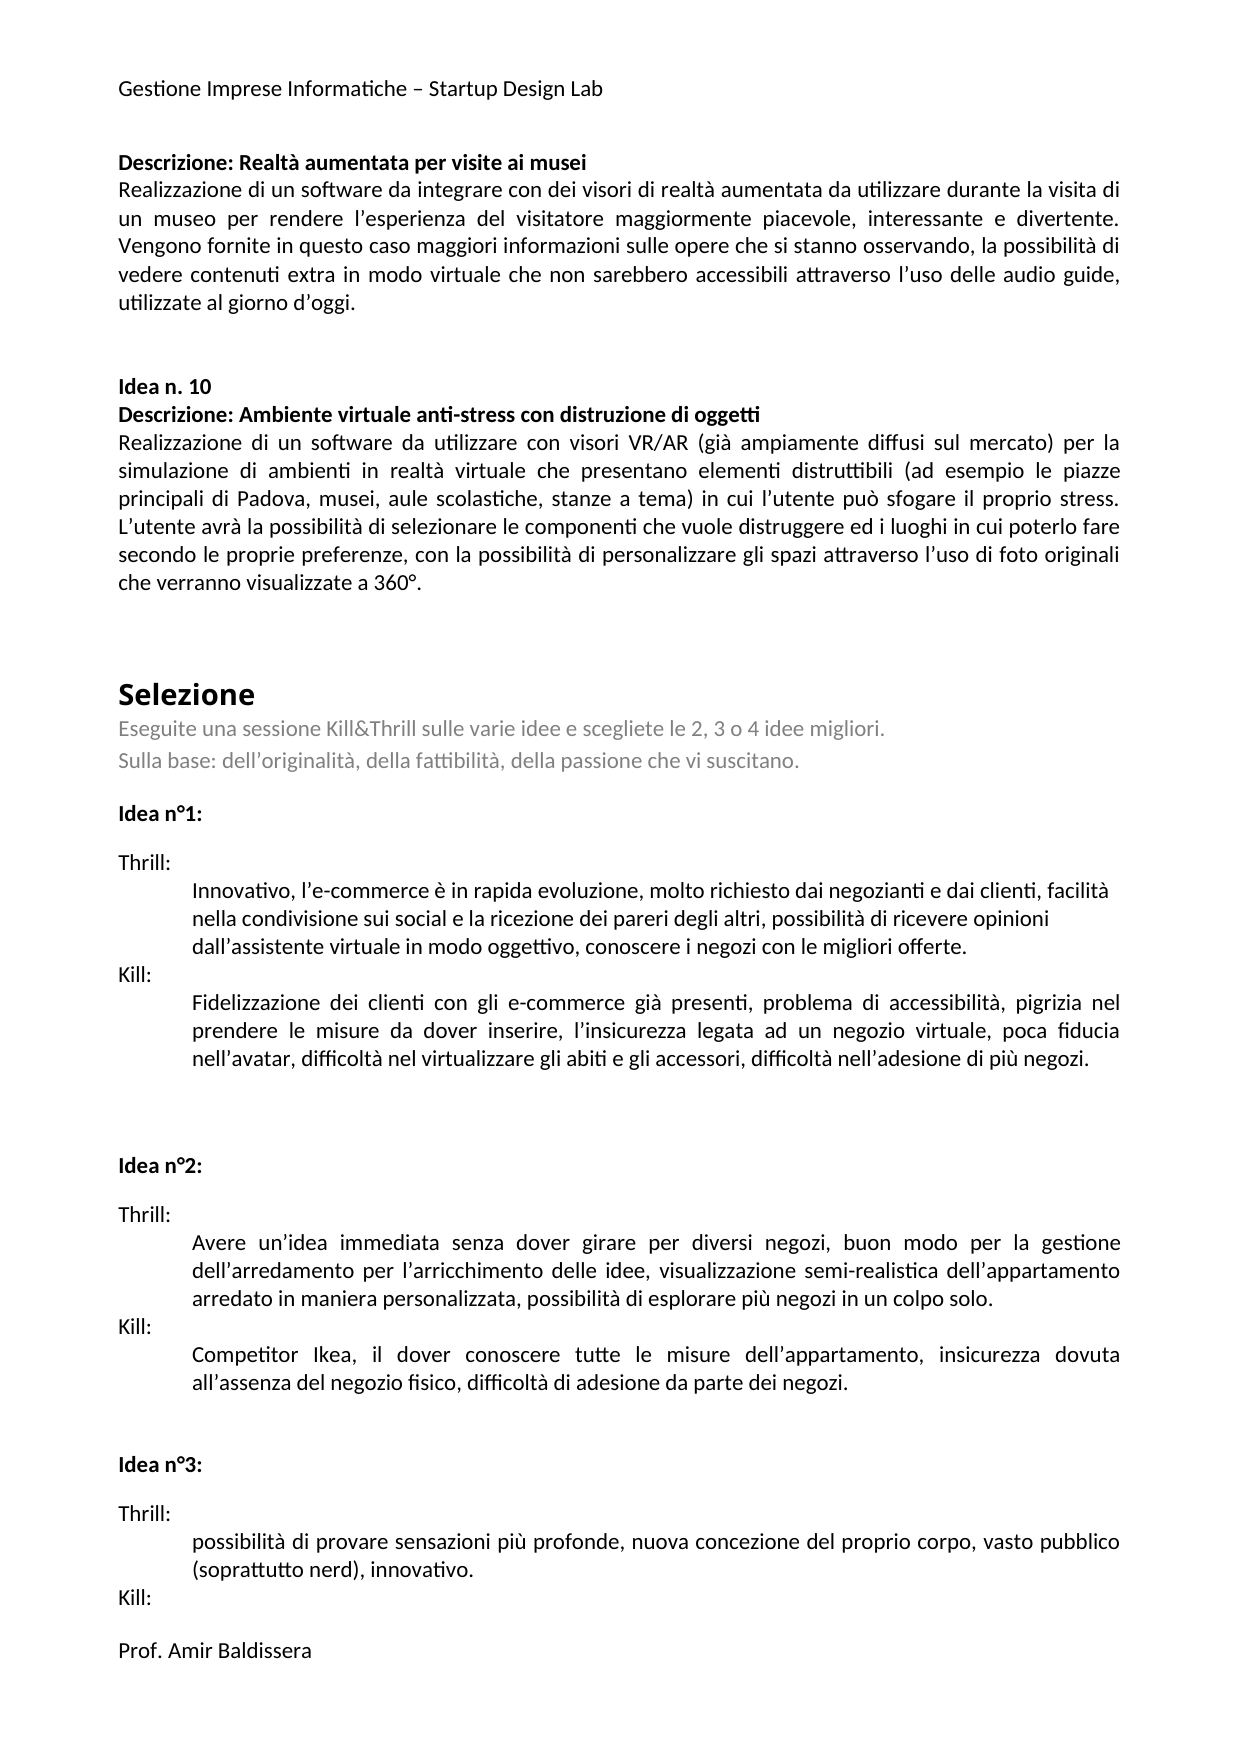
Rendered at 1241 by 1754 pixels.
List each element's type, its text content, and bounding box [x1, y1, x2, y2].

text Idea n°1: [118, 799, 1122, 827]
text Kill: [118, 1583, 1122, 1611]
text Descrizione: Ambiente virtuale anti-stress con distruzione di oggetti [118, 400, 1122, 428]
subtitle Selezione [118, 674, 1122, 714]
text Idea n. 10 [118, 372, 1122, 400]
text Fidelizzazione dei clienti con gli e-commerce già presenti, problema di accessibilità, pigrizia nel prendere le misure da dover inserire, l’insicurezza legata ad un negozio virtuale, poca fiducia nell’avatar, difficoltà nel virtualizzare gli abiti e gli accessori, difficoltà nell’adesione di più negozi. [192, 988, 1122, 1072]
text Innovativo, l’e-commerce è in rapida evoluzione, molto richiesto dai negozianti e dai clienti, facilità nella condivisione sui social e la ricezione dei pareri degli altri, possibilità di ricevere opinioni dall’assistente virtuale in modo oggettivo, conoscere i negozi con le migliori offerte. [192, 876, 1122, 960]
text Sulla base: dell’originalità, della fattibilità, della passione che vi suscitano. [118, 746, 1122, 774]
text Competitor Ikea, il dover conoscere tutte le misure dell’appartamento, insicurezza dovuta all’assenza del negozio fisico, difficoltà di adesione da parte dei negozi. [192, 1340, 1122, 1396]
text Kill: [118, 960, 1122, 988]
text Descrizione: Realtà aumentata per visite ai musei [118, 148, 1122, 176]
text Thrill: [118, 1499, 1122, 1527]
text Idea n°3: [118, 1450, 1122, 1478]
text Thrill: [118, 848, 1122, 876]
text Avere un’idea immediata senza dover girare per diversi negozi, buon modo per la gestione dell’arredamento per l’arricchimento delle idee, visualizzazione semi-realistica dell’appartamento arredato in maniera personalizzata, possibilità di esplorare più negozi in un colpo solo. [192, 1228, 1122, 1312]
text Realizzazione di un software da integrare con dei visori di realtà aumentata da utilizzare durante la visita di un museo per rendere l’esperienza del visitatore maggiormente piacevole, interessante e divertente. Vengono fornite in questo caso maggiori informazioni sulle opere che si stanno osservando, la possibilità di vedere contenuti extra in modo virtuale che non sarebbero accessibili attraverso l’uso delle audio guide, utilizzate al giorno d’oggi. [118, 176, 1122, 316]
text Kill: [118, 1312, 1122, 1340]
text Thrill: [118, 1200, 1122, 1228]
text Idea n°2: [118, 1151, 1122, 1179]
text Eseguite una sessione Kill&Thrill sulle varie idee e scegliete le 2, 3 o 4 idee migliori. [118, 714, 1122, 742]
text possibilità di provare sensazioni più profonde, nuova concezione del proprio corpo, vasto pubblico (soprattutto nerd), innovativo. [192, 1527, 1122, 1583]
text Realizzazione di un software da utilizzare con visori VR/AR (già ampiamente diffusi sul mercato) per la simulazione di ambienti in realtà virtuale che presentano elementi distruttibili (ad esempio le piazze principali di Padova, musei, aule scolastiche, stanze a tema) in cui l’utente può sfogare il proprio stress. L’utente avrà la possibilità di selezionare le componenti che vuole distruggere ed i luoghi in cui poterlo fare secondo le proprie preferenze, con la possibilità di personalizzare gli spazi attraverso l’uso di foto originali che verranno visualizzate a 360°. [118, 428, 1122, 596]
